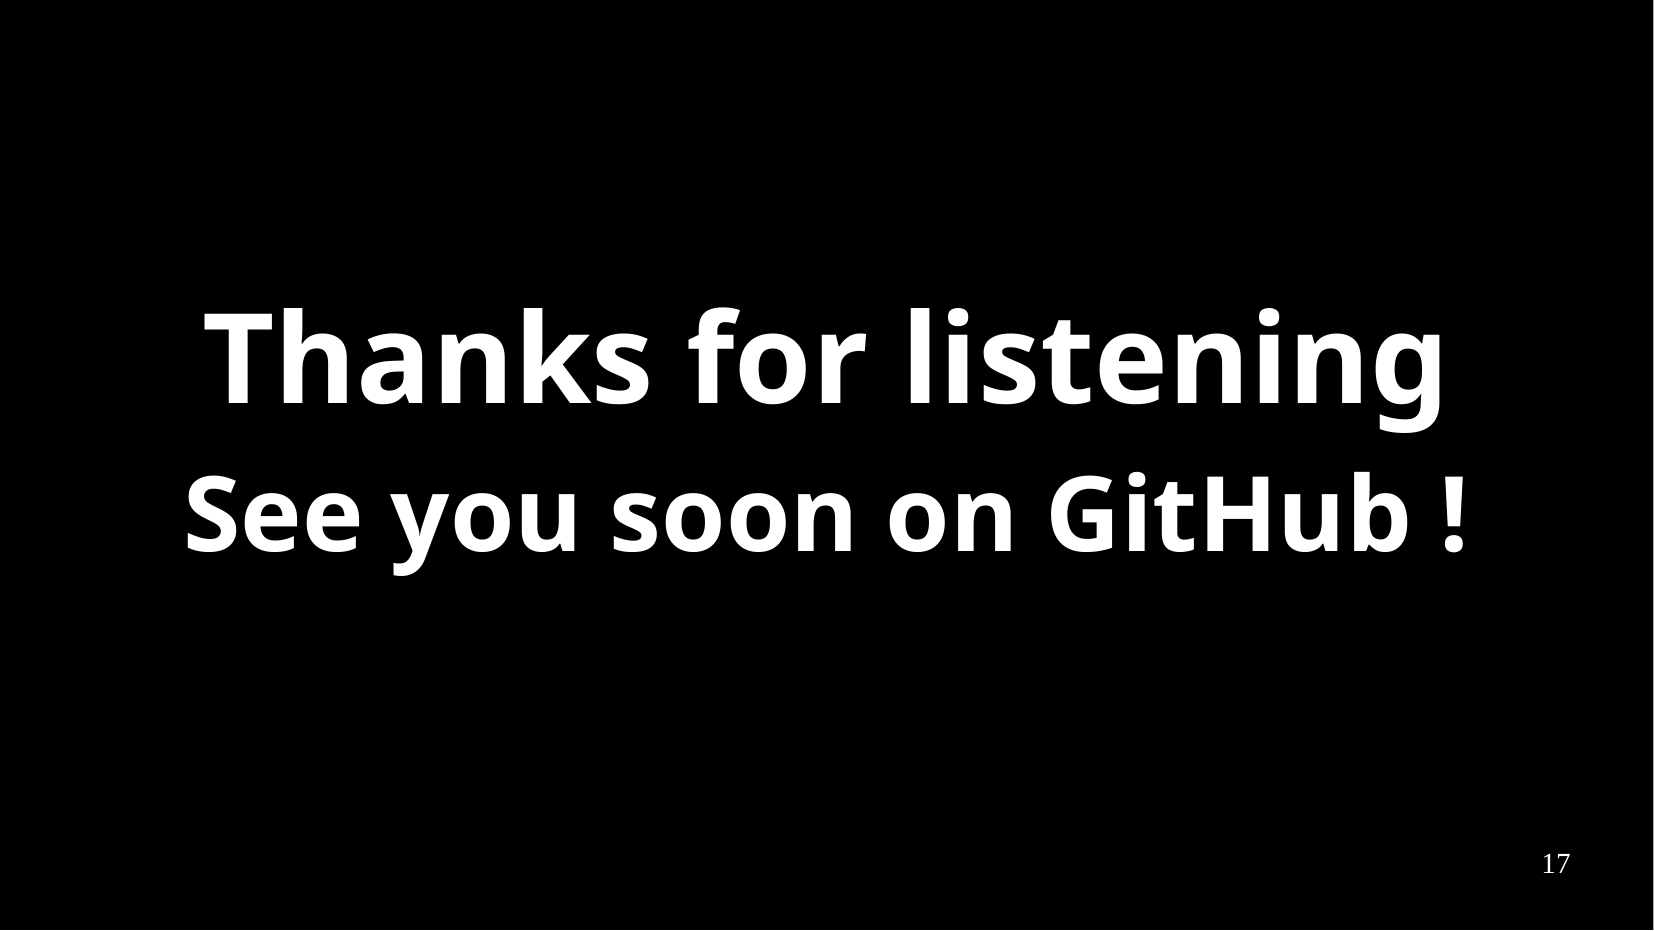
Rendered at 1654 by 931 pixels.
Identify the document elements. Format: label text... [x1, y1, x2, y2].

title Thanks for listening See you soon on GitHub ! [82, 37, 1571, 815]
